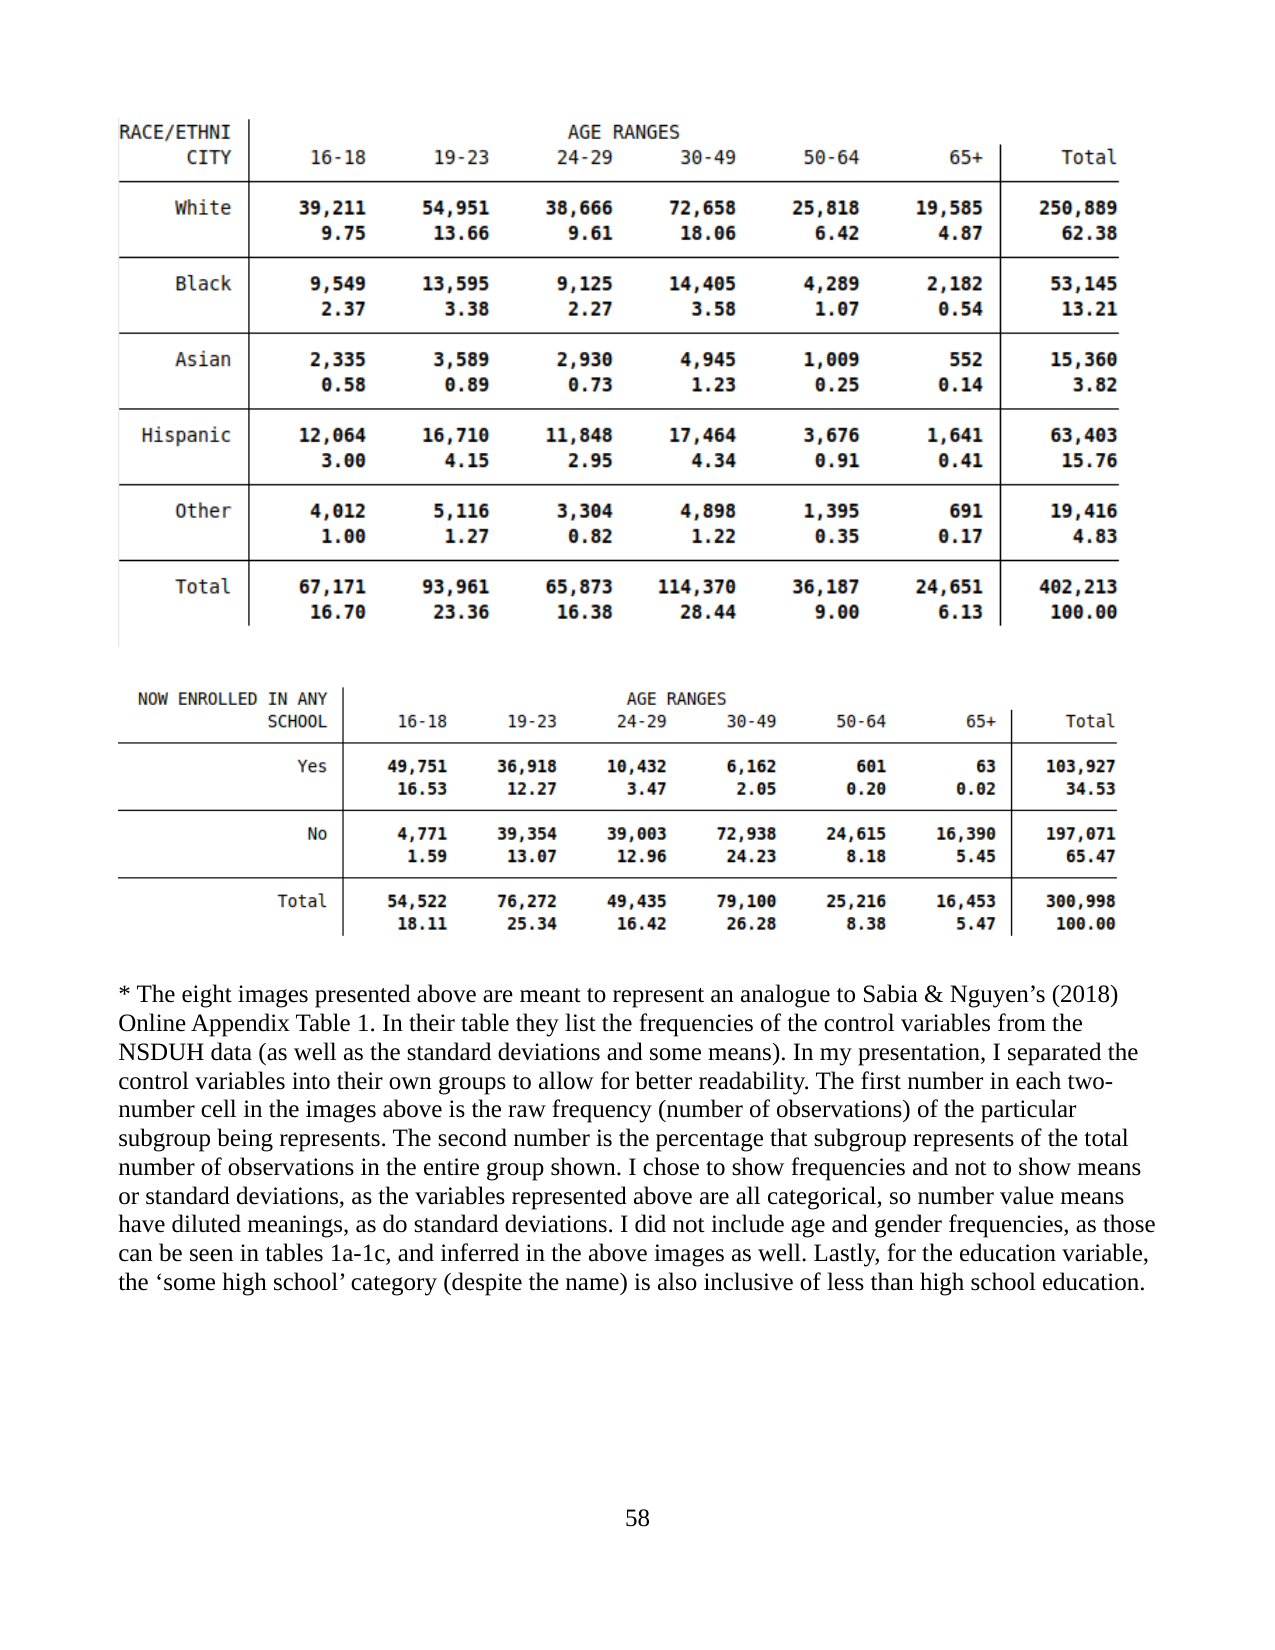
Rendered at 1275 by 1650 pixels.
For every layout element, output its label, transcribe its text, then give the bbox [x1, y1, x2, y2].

picture [118, 118, 1157, 647]
text * The eight images presented above are meant to represent an analogue to Sabia & Nguyen’s (2018) Online Appendix Table 1. In their table they list the frequencies of the control variables from the NSDUH data (as well as the standard deviations and some means). In my presentation, I separated the control variables into their own groups to allow for better readability. The first number in each two-number cell in the images above is the raw frequency (number of observations) of the particular subgroup being represents. The second number is the percentage that subgroup represents of the total number of observations in the entire group shown. I chose to show frequencies and not to show means or standard deviations, as the variables represented above are all categorical, so number value means have diluted meanings, as do standard deviations. I did not include age and gender frequencies, as those can be seen in tables 1a-1c, and inferred in the above images as well. Lastly, for the education variable, the ‘some high school’ category (despite the name) is also inclusive of less than high school education. [118, 979, 1157, 1296]
picture [118, 675, 1157, 951]
